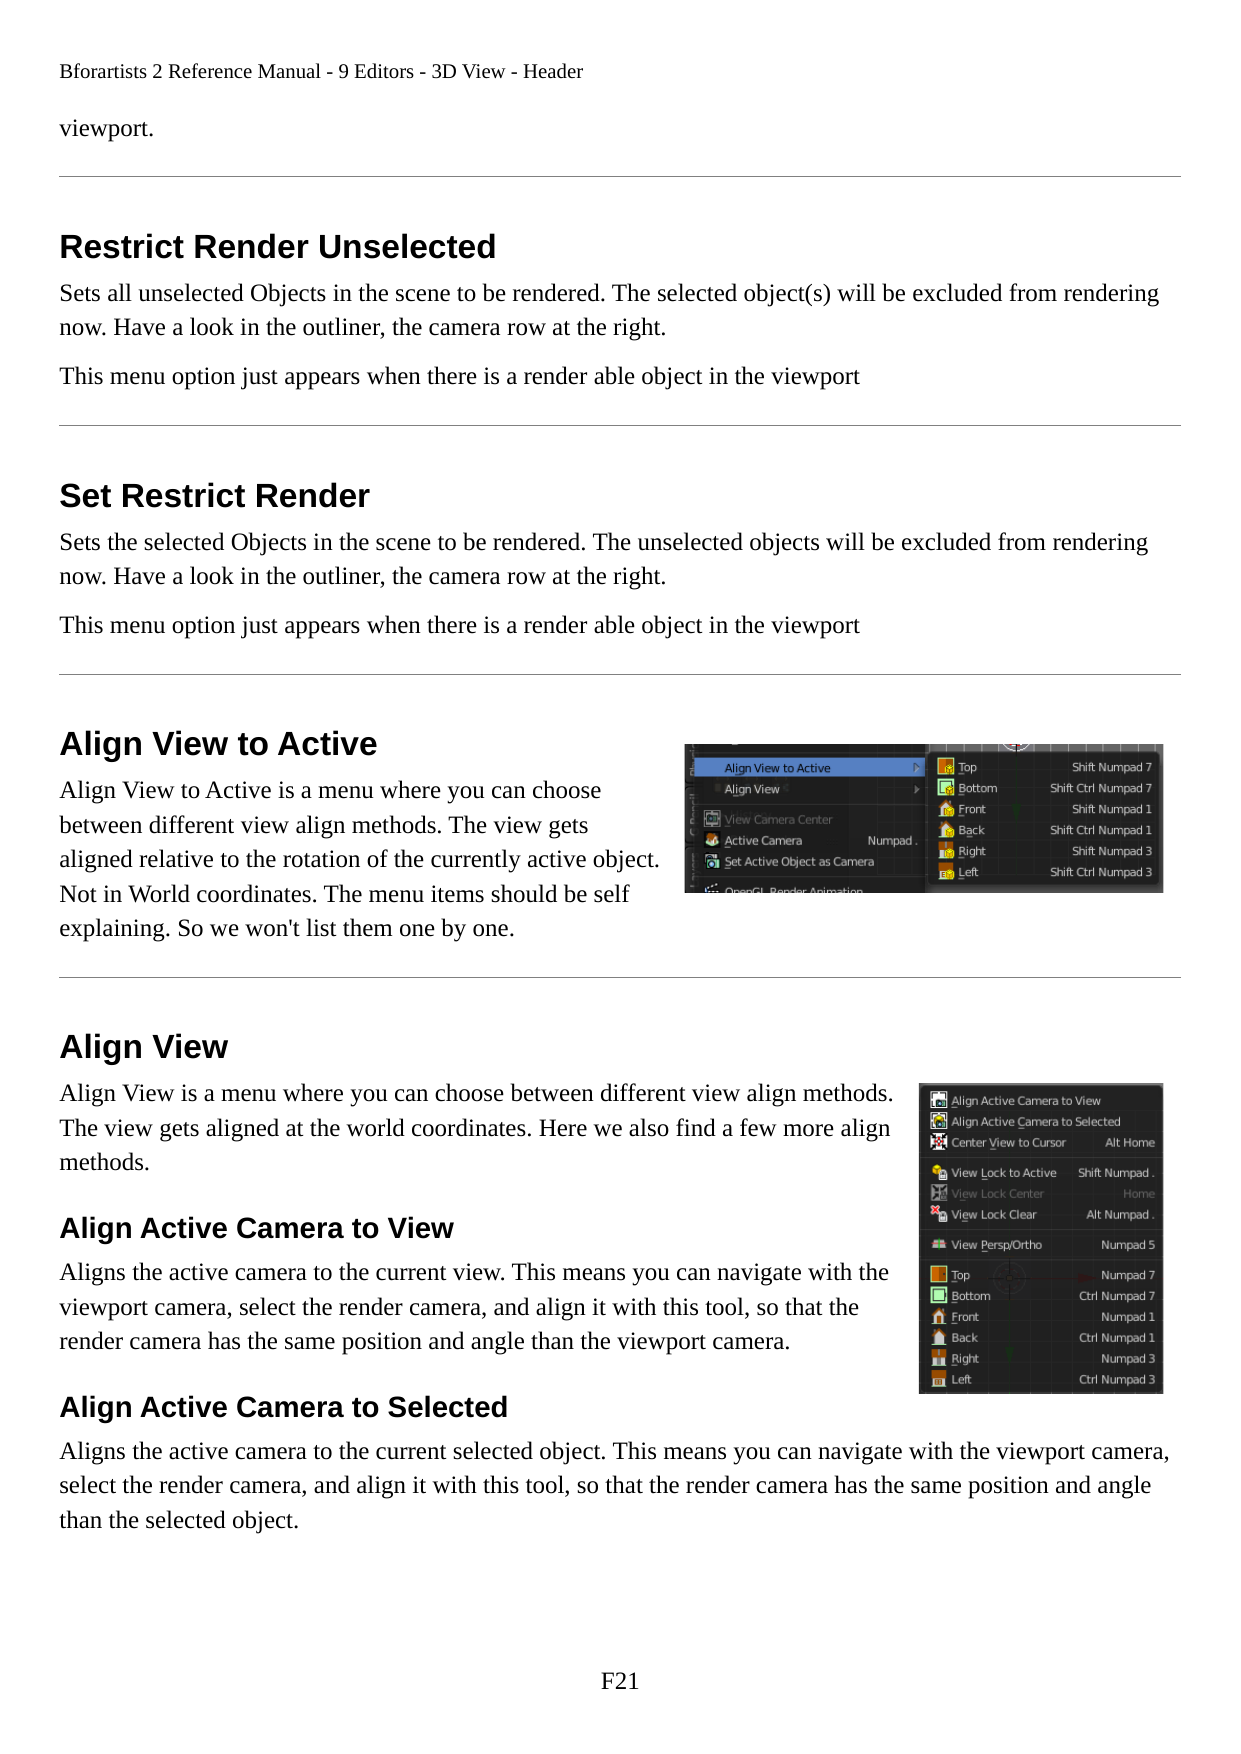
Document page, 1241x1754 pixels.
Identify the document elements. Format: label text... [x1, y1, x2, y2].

subtitle Align Active Camera to Selected [59, 1390, 1181, 1424]
picture [918, 1083, 1164, 1394]
subtitle Align View [59, 1027, 1181, 1066]
subtitle [1164, 1211, 1181, 1245]
text This menu option just appears when there is a render able object in the viewport [59, 610, 1181, 639]
text viewport. [59, 113, 1181, 141]
text Sets all unselected Objects in the scene to be rendered. The selected object(s) will be excluded from rendering now. Have a look in the outliner, the camera row at the right. [59, 278, 1181, 341]
subtitle Set Restrict Render [59, 475, 1181, 514]
text Align View to Active is a menu where you can choose between different view align methods. The view gets aligned relative to the rotation of the currently active object. Not in World coordinates. The menu items should be self explaining. So we won't list them one by one. [59, 775, 1181, 942]
text Aligns the active camera to the current selected object. This means you can navigate with the viewport camera, select the render camera, and align it with this tool, so that the render camera has the same position and angle than the selected object. [59, 1436, 1181, 1534]
subtitle Align Active Camera to View [59, 1211, 918, 1245]
text Align View is a menu where you can choose between different view align methods. The view gets aligned at the world coordinates. Here we also find a few more align methods. [59, 1078, 1181, 1176]
text This menu option just appears when there is a render able object in the viewport [59, 361, 1181, 390]
picture [684, 744, 1164, 893]
subtitle Restrict Render Unselected [59, 227, 1181, 265]
text Sets the selected Objects in the scene to be rendered. The unselected objects will be excluded from rendering now. Have a look in the outliner, the camera row at the right. [59, 527, 1181, 590]
text Aligns the active camera to the current view. This means you can navigate with the viewport camera, select the render camera, and align it with this tool, so that the render camera has the same position and angle than the viewport camera. [59, 1257, 918, 1355]
subtitle Align View to Active [59, 724, 1181, 763]
